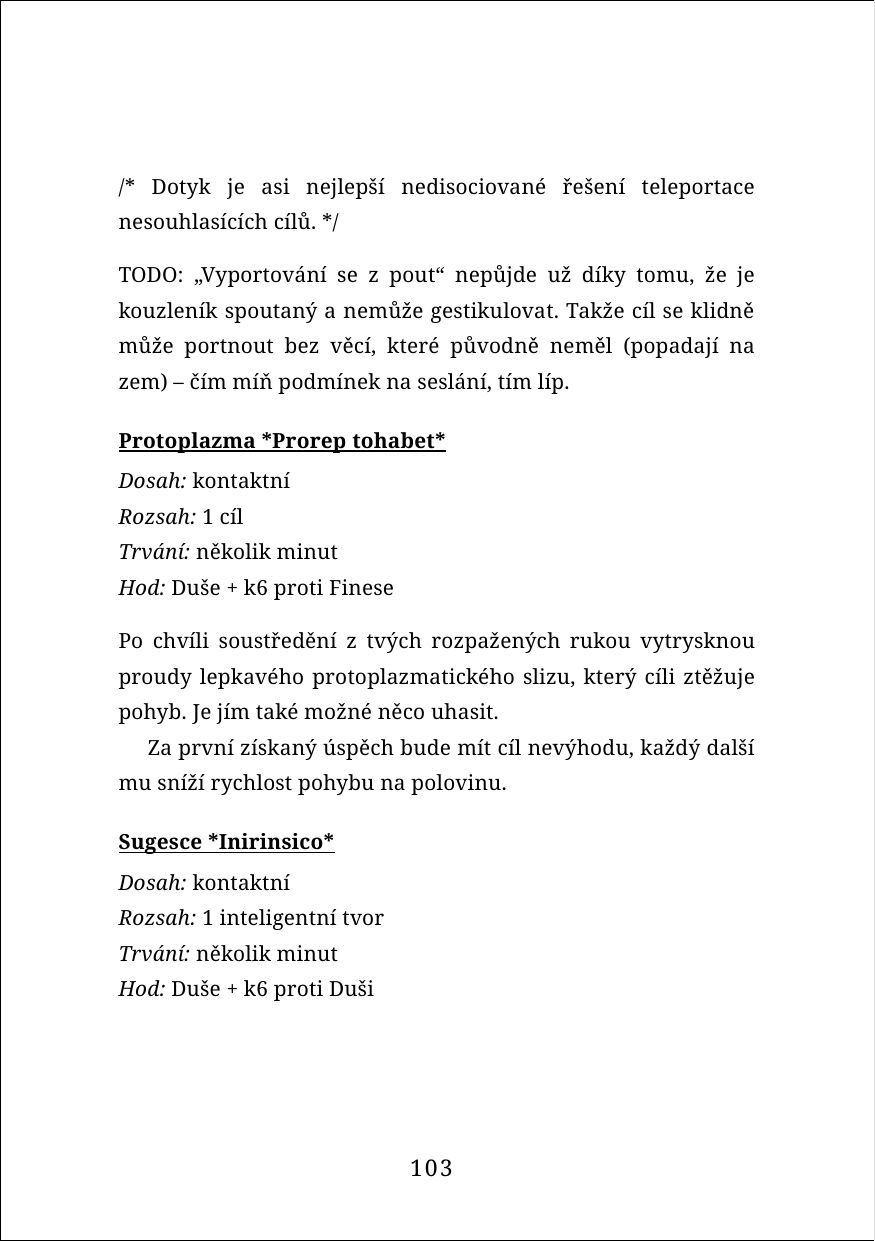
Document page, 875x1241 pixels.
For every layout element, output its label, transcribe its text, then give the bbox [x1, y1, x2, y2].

subtitle Protoplazma *Prorep tohabet* [118, 426, 756, 455]
text /* Dotyk je asi nejlepší nedisociované řešení teleportace nesouhlasících cílů. */ [118, 172, 756, 236]
text TODO: „Vyportování se z pout“ nepůjde už díky tomu, že je kouzleník spoutaný a nemůže gestikulovat. Takže cíl se klidně může portnout bez věcí, které původně neměl (popadají na zem) – čím míň podmínek na seslání, tím líp. [118, 261, 756, 396]
text Dosah: kontaktní Rozsah: 1 inteligentní tvor Trvání: několik minut Hod: Duše + k6 proti Duši [118, 868, 756, 1003]
subtitle Sugesce *Inirinsico* [118, 827, 756, 856]
text Dosah: kontaktní Rozsah: 1 cíl Trvání: několik minut Hod: Duše + k6 proti Finese [118, 466, 756, 601]
text Po chvíli soustředění z tvých rozpažených rukou vytrysknou proudy lepkavého protoplazmatického slizu, který cíli ztěžuje pohyb. Je jím také možné něco uhasit. Za první získaný úspěch bude mít cíl nevýhodu, každý další mu sníží rychlost pohybu na polovinu. [118, 626, 756, 797]
